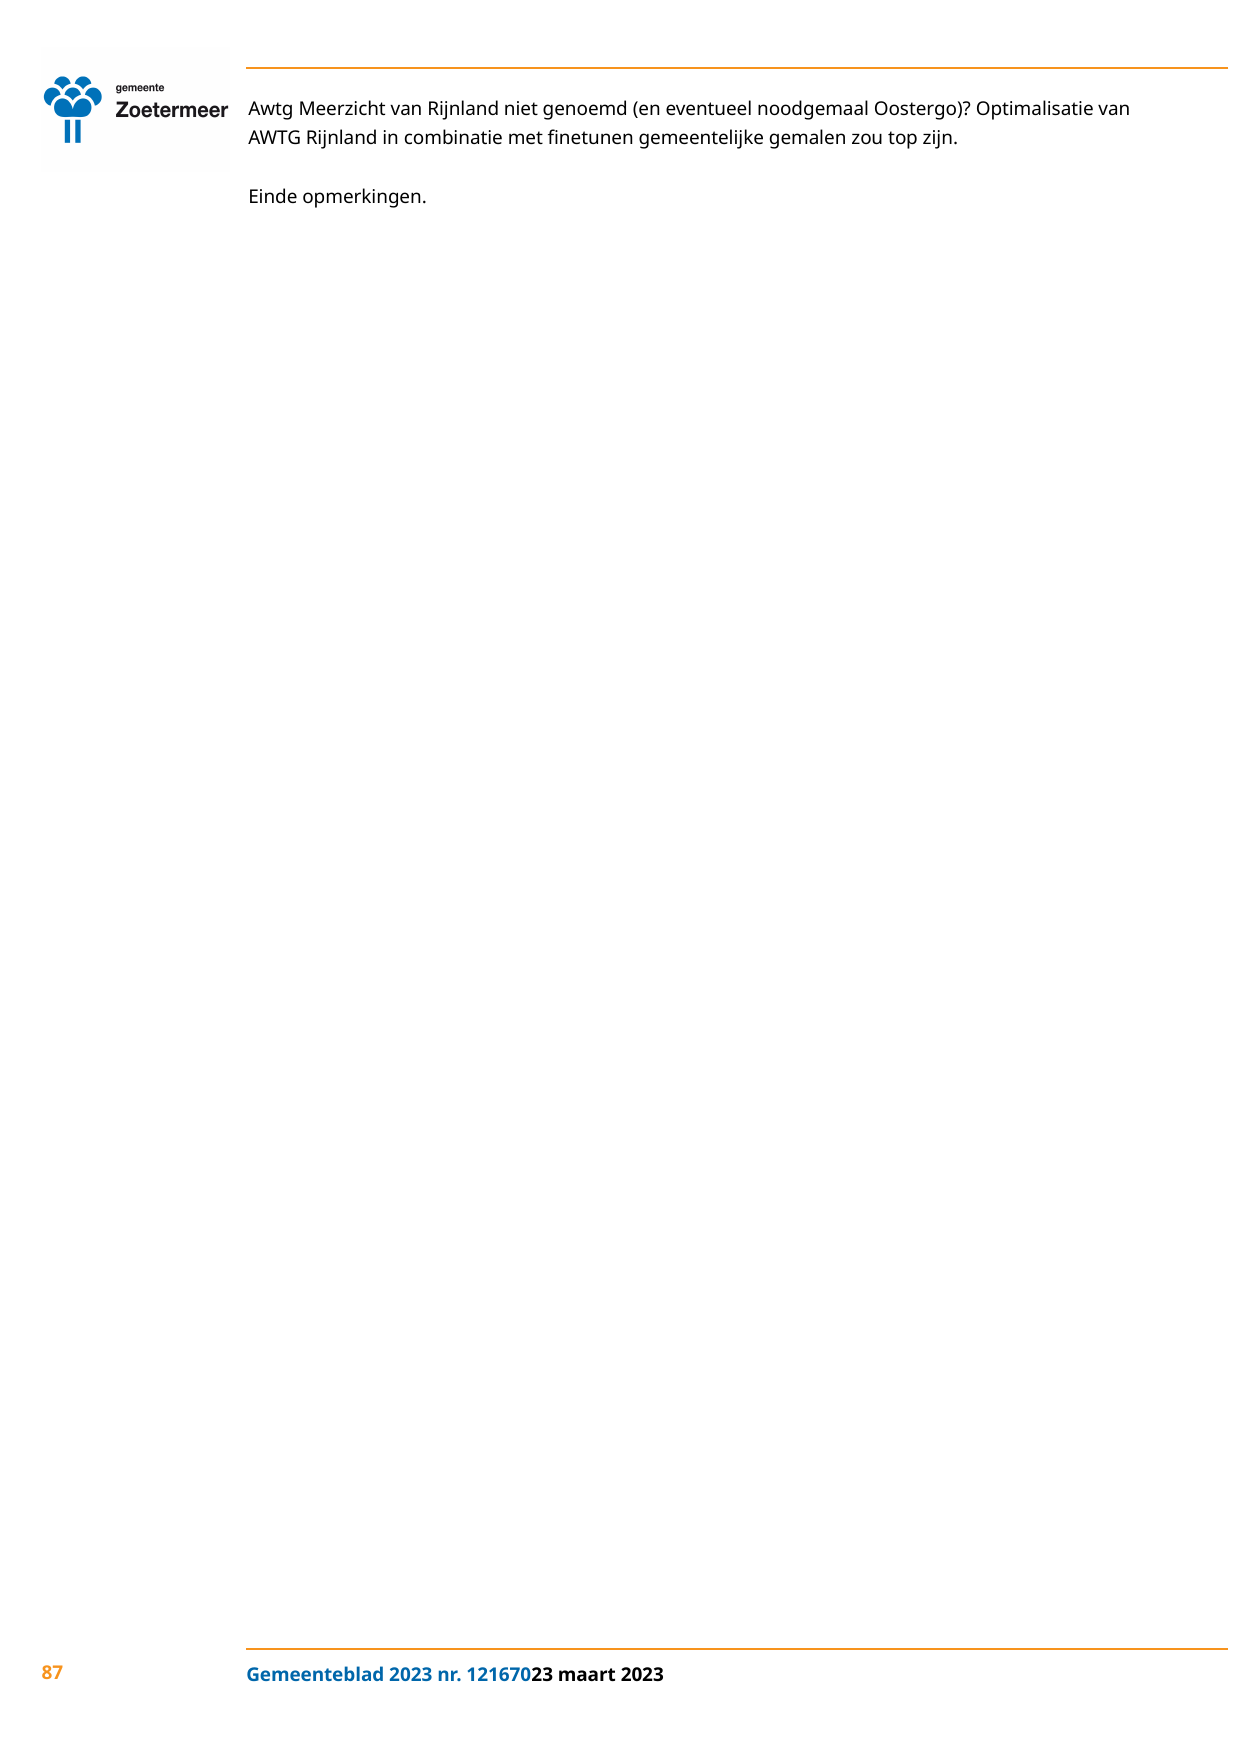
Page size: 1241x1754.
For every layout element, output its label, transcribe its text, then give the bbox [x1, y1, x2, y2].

picture [41, 47, 231, 172]
table_header Awtg Meerzicht van Rijnland niet genoemd (en eventueel noodgemaal Oostergo)? Optimalisatie van AWTG Rijnland in combinatie met finetunen gemeentelijke gemalen zou top zijn. Einde opmerkingen. [248, 95, 1152, 209]
